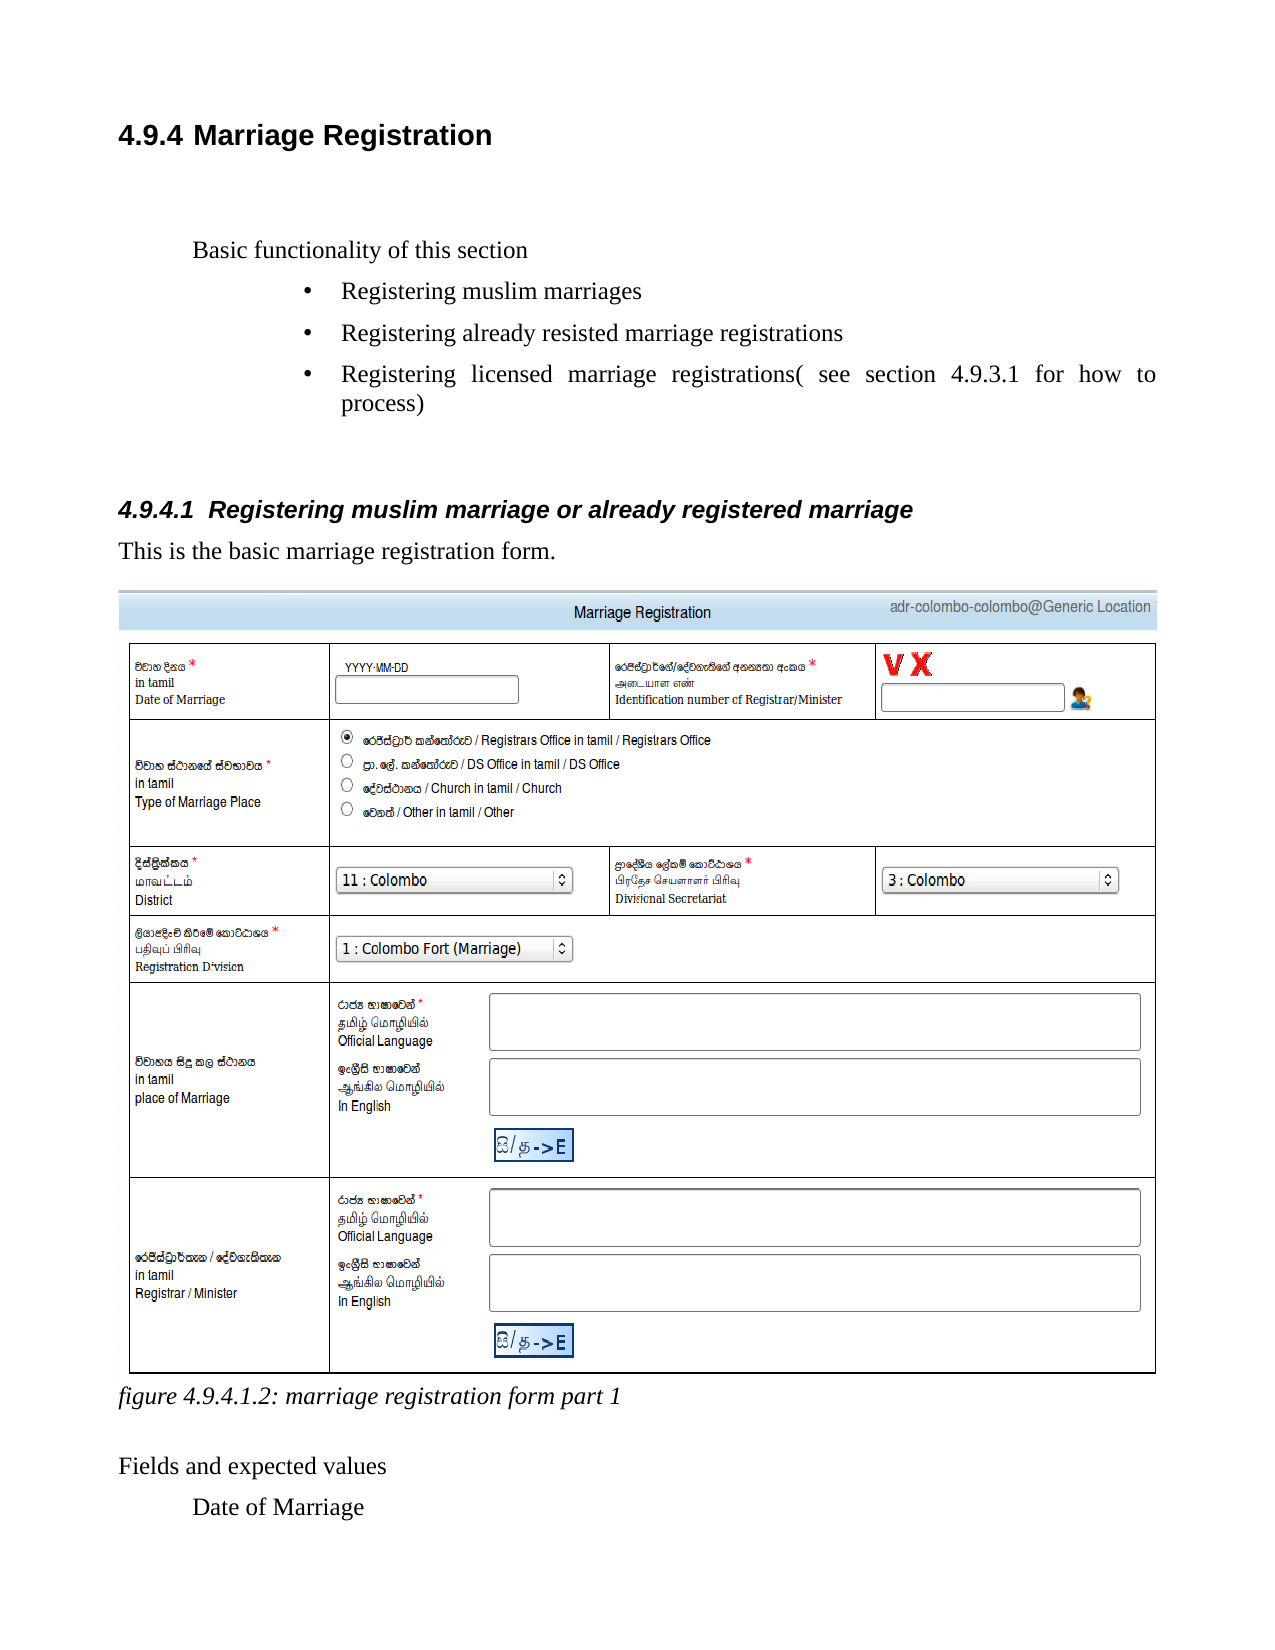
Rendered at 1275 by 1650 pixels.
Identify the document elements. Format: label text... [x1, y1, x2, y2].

list Registering already resisted marriage registrations [303, 318, 1157, 346]
list Registering licensed marriage registrations( see section 4.9.3.1 for how to process) [303, 359, 1157, 416]
picture [118, 590, 1158, 1381]
text This is the basic marriage registration form. [118, 536, 1157, 565]
list Registering muslim marriages [303, 276, 1157, 305]
text Basic functionality of this section [118, 235, 1157, 264]
text Fields and expected values [118, 1451, 1157, 1479]
subtitle Marriage Registration [118, 118, 1157, 152]
text figure 4.9.4.1.2: marriage registration form part 1 [118, 1381, 1157, 1409]
text Date of Marriage [118, 1492, 1157, 1521]
subtitle Registering muslim marriage or already registered marriage [118, 495, 1157, 524]
